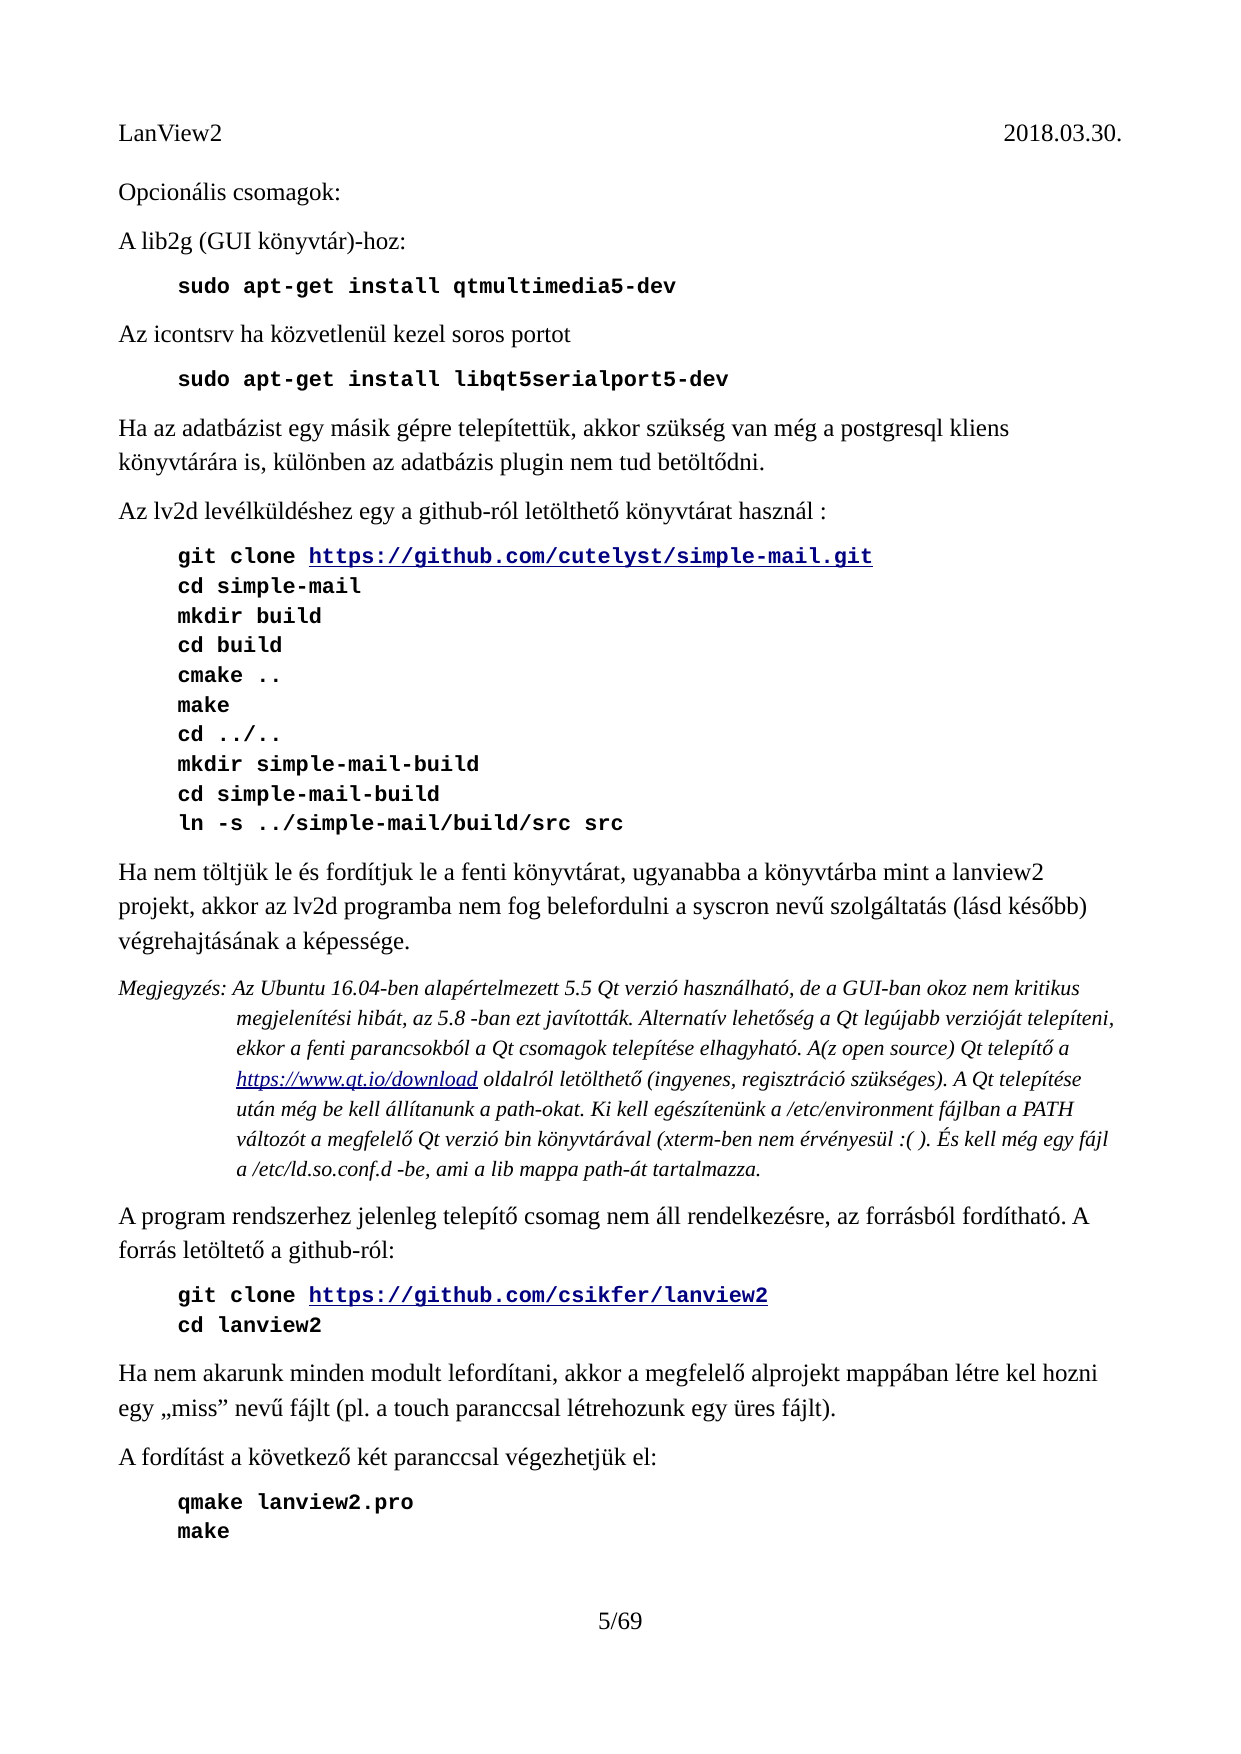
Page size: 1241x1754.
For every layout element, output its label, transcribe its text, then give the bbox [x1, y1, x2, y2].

text git clone https://github.com/csikfer/lanview2 cd lanview2 [177, 1284, 1122, 1339]
text Megjegyzés: Az Ubuntu 16.04-ben alapértelmezett 5.5 Qt verzió használható, de a GUI-ban okoz nem kritikus megjelenítési hibát, az 5.8 -ban ezt javították. Alternatív lehetőség a Qt legújabb verzióját telepíteni, ekkor a fenti parancsokból a Qt csomagok telepítése elhagyható. A(z open source) Qt telepítő a https://www.qt.io/download oldalról letölthető (ingyenes, regisztráció szükséges). A Qt telepítése után még be kell állítanunk a path-okat. Ki kell egészítenünk a /etc/environment fájlban a PATH változót a megfelelő Qt verzió bin könyvtárával (xterm-ben nem érvényesül :( ). És kell még egy fájl a /etc/ld.so.conf.d -be, ami a lib mappa path-át tartalmazza. [118, 975, 1122, 1181]
text Az icontsrv ha közvetlenül kezel soros portot [118, 319, 1122, 348]
text Opcionális csomagok: [118, 177, 1122, 206]
text sudo apt-get install qtmultimedia5-dev [177, 275, 1122, 300]
text Ha az adatbázist egy másik gépre telepítettük, akkor szükség van még a postgresql kliens könyvtárára is, különben az adatbázis plugin nem tud betöltődni. [118, 413, 1122, 476]
text qmake lanview2.pro make [177, 1491, 1122, 1546]
text A lib2g (GUI könyvtár)-hoz: [118, 226, 1122, 255]
text Az lv2d levélküldéshez egy a github-ról letölthető könyvtárat használ : [118, 496, 1122, 525]
text sudo apt-get install libqt5serialport5-dev [177, 368, 1122, 393]
text git clone https://github.com/cutelyst/simple-mail.git cd simple-mail mkdir build cd build cmake .. make cd ../.. mkdir simple-mail-build cd simple-mail-build ln -s ../simple-mail/build/src src [177, 545, 1122, 837]
text Ha nem töltjük le és fordítjuk le a fenti könyvtárat, ugyanabba a könyvtárba mint a lanview2 projekt, akkor az lv2d programba nem fog belefordulni a syscron nevű szolgáltatás (lásd később) végrehajtásának a képessége. [118, 857, 1122, 954]
text A program rendszerhez jelenleg telepítő csomag nem áll rendelkezésre, az forrásból fordítható. A forrás letöltető a github-ról: [118, 1201, 1122, 1264]
text A fordítást a következő két paranccsal végezhetjük el: [118, 1442, 1122, 1471]
text Ha nem akarunk minden modult lefordítani, akkor a megfelelő alprojekt mappában létre kel hozni egy „miss” nevű fájlt (pl. a touch paranccsal létrehozunk egy üres fájlt). [118, 1358, 1122, 1422]
